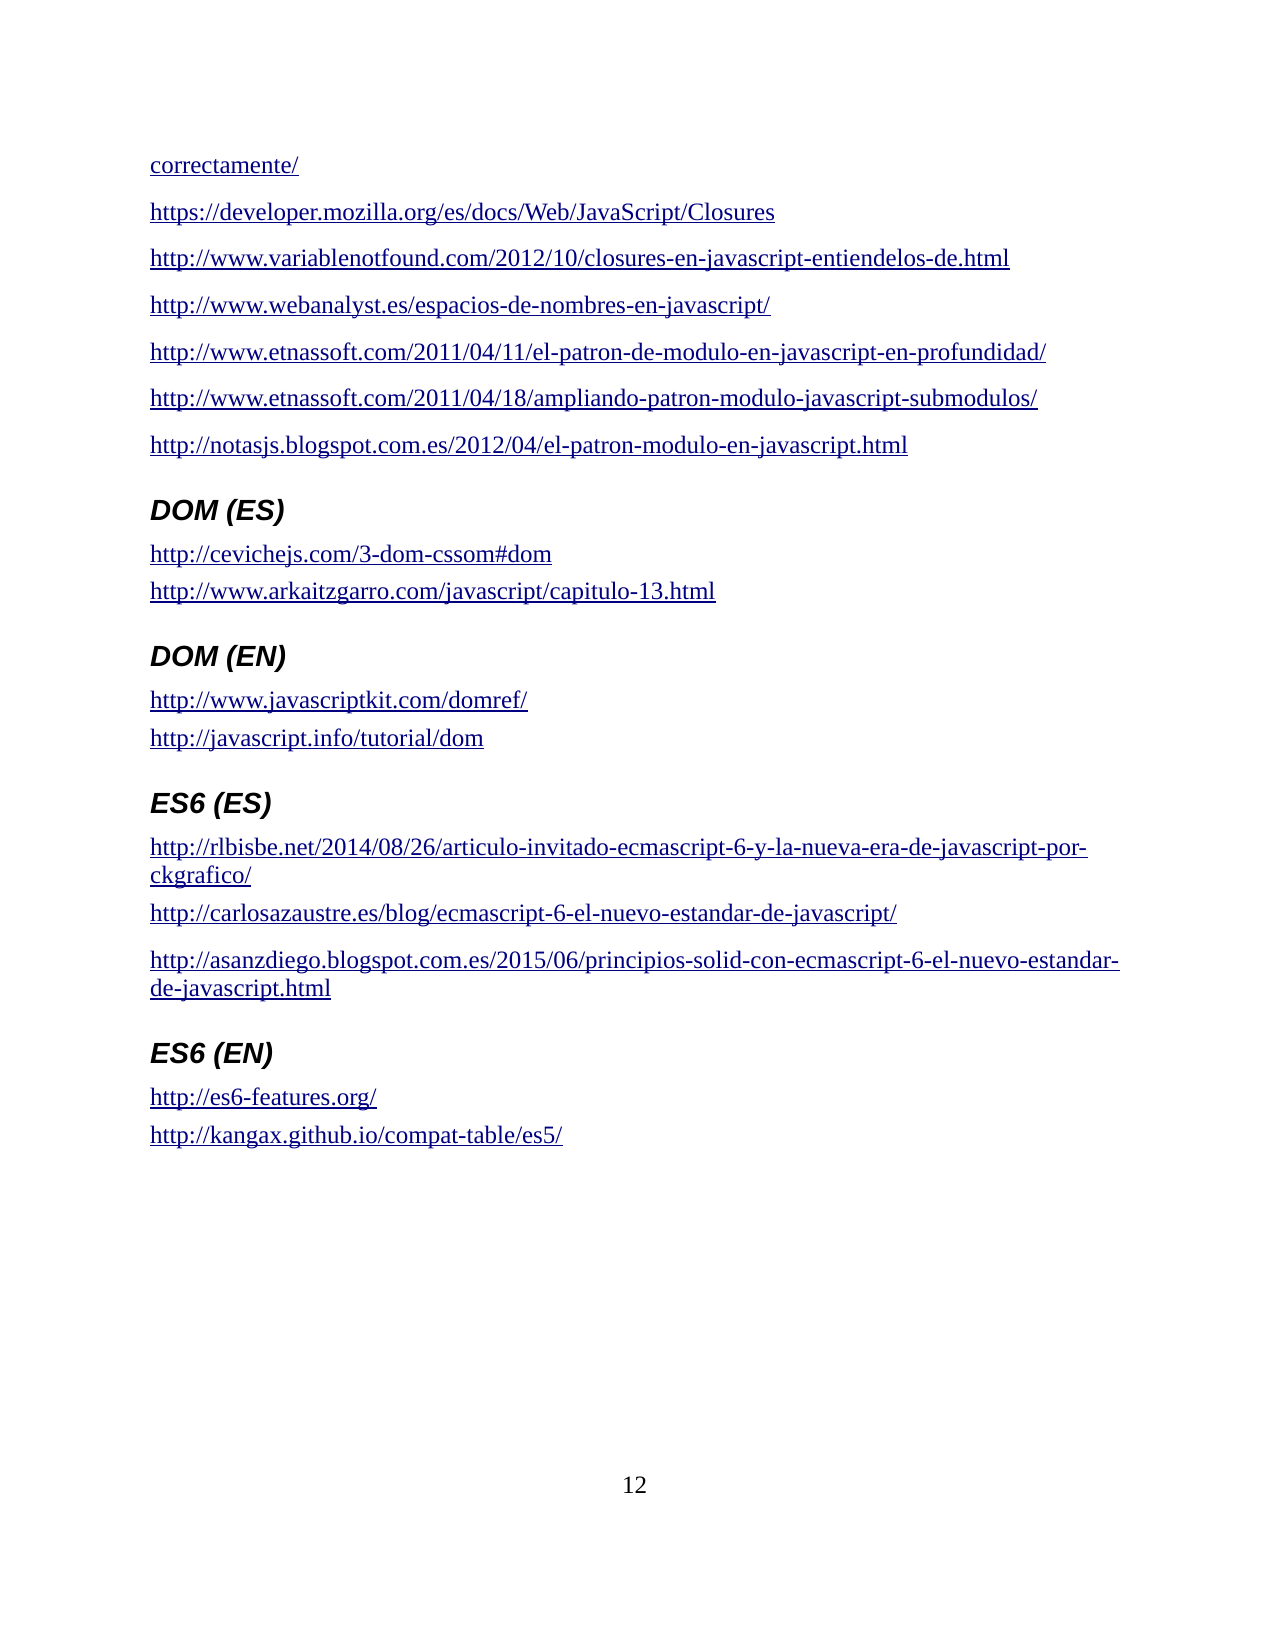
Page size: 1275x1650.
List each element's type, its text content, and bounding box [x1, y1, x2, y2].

text correctamente/ [150, 150, 1125, 179]
text http://javascript.info/tutorial/dom [150, 723, 1125, 752]
text http://www.webanalyst.es/espacios-de-nombres-en-javascript/ [150, 290, 1125, 319]
text http://www.arkaitzgarro.com/javascript/capitulo-13.html [150, 576, 1125, 605]
subtitle ES6 (ES) [150, 786, 1125, 819]
text http://es6-features.org/ [150, 1082, 1125, 1111]
subtitle DOM (ES) [150, 493, 1125, 526]
text http://cevichejs.com/3-dom-cssom#dom [150, 539, 1125, 567]
subtitle DOM (EN) [150, 639, 1125, 673]
text http://kangax.github.io/compat-table/es5/ [150, 1120, 1125, 1149]
text http://asanzdiego.blogspot.com.es/2015/06/principios-solid-con-ecmascript-6-el-nuevo-estandar-de-javascript.html [150, 945, 1125, 1002]
text https://developer.mozilla.org/es/docs/Web/JavaScript/Closures [150, 197, 1125, 225]
text http://www.etnassoft.com/2011/04/18/ampliando-patron-modulo-javascript-submodulos/ [150, 383, 1125, 412]
text http://carlosazaustre.es/blog/ecmascript-6-el-nuevo-estandar-de-javascript/ [150, 898, 1125, 927]
text http://www.javascriptkit.com/domref/ [150, 685, 1125, 714]
text http://www.etnassoft.com/2011/04/11/el-patron-de-modulo-en-javascript-en-profundidad/ [150, 337, 1125, 365]
text http://rlbisbe.net/2014/08/26/articulo-invitado-ecmascript-6-y-la-nueva-era-de-javascript-por-ckgrafico/ [150, 832, 1125, 889]
text http://www.variablenotfound.com/2012/10/closures-en-javascript-entiendelos-de.html [150, 243, 1125, 272]
text http://notasjs.blogspot.com.es/2012/04/el-patron-modulo-en-javascript.html [150, 430, 1125, 459]
subtitle ES6 (EN) [150, 1036, 1125, 1070]
